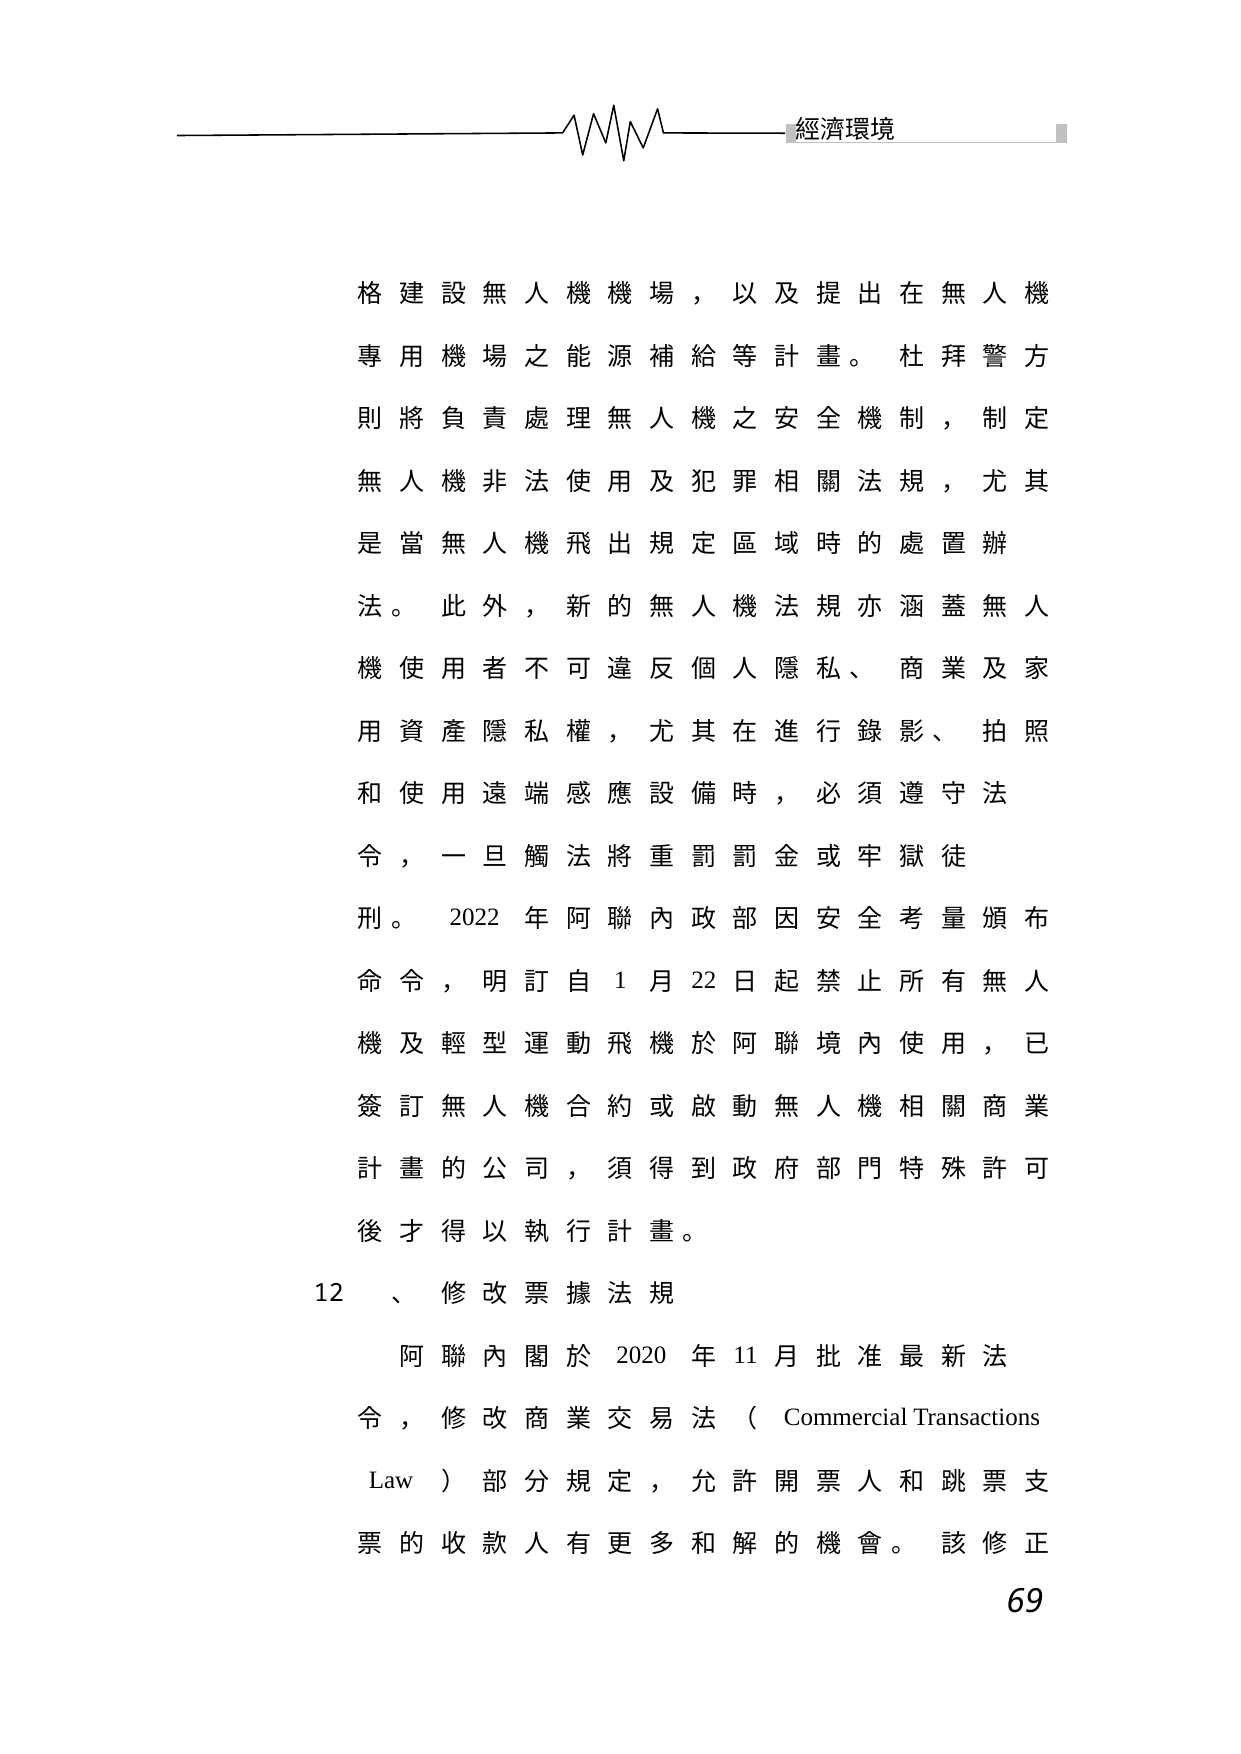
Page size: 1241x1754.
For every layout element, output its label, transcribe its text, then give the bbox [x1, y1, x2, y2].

text 阿聯內閣於2020年11月批准最新法令，修改商業交易法（Commercial Transactions Law）部分規定，允許開票人和跳票支票的收款人有更多和解的機會。該修正 [330, 1313, 1058, 1563]
text 格建設無人機機場，以及提出在無人機專用機場之能源補給等計畫。杜拜警方則將負責處理無人機之安全機制，制定無人機非法使用及犯罪相關法規，尤其是當無人機飛出規定區域時的處置辦法。此外，新的無人機法規亦涵蓋無人機使用者不可違反個人隱私、商業及家用資產隱私權，尤其在進行錄影、拍照和使用遠端感應設備時，必須遵守法令，一旦觸法將重罰罰金或牢獄徒刑。2022年阿聯內政部因安全考量頒布命令，明訂自1月22日起禁止所有無人機及輕型運動飛機於阿聯境內使用，已簽訂無人機合約或啟動無人機相關商業計畫的公司，須得到政府部門特殊許可後才得以執行計畫。 [330, 250, 1058, 1250]
text 12、修改票據法規 [281, 1250, 1058, 1313]
